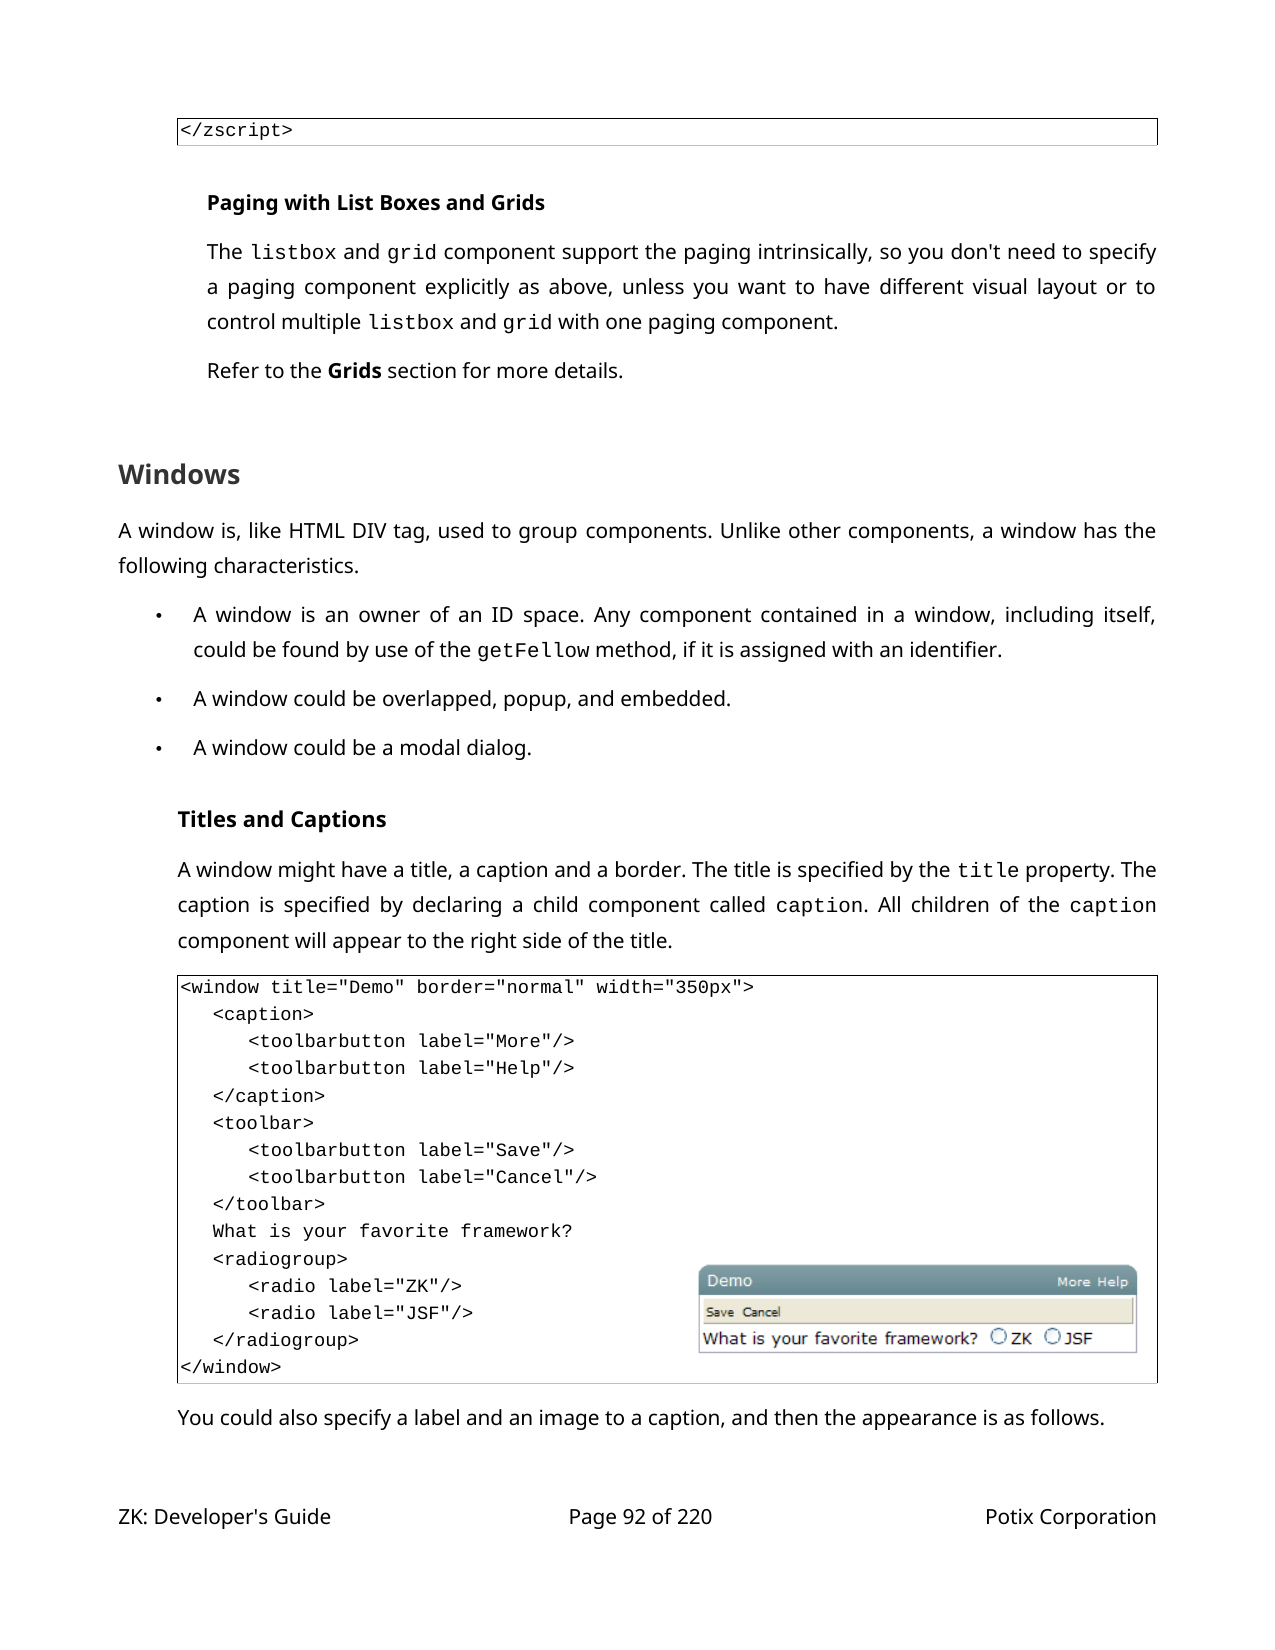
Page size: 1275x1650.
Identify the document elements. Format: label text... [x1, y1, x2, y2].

subtitle Paging with List Boxes and Grids [207, 188, 1157, 216]
text <toolbarbutton label="Help"/> [178, 1056, 1157, 1081]
text <radiogroup> [178, 1247, 1157, 1271]
text <radio label="ZK"/> [178, 1274, 695, 1298]
text Refer to the Grids section for more details. [207, 357, 1157, 385]
subtitle Titles and Captions [177, 804, 1157, 834]
text <caption> [178, 1002, 1157, 1026]
text A window might have a title, a caption and a border. The title is specified by the title property. The caption is specified by declaring a child component called caption. All children of the caption component will appear to the right side of the title. [177, 855, 1157, 954]
text </radiogroup> [178, 1328, 695, 1352]
text <window title="Demo" border="normal" width="350px"> [178, 976, 1157, 999]
text The listbox and grid component support the paging intrinsically, so you don't need to specify a paging component explicitly as above, unless you want to have different visual layout or to control multiple listbox and grid with one paging component. [207, 237, 1157, 336]
picture [695, 1262, 1141, 1357]
text </window> [178, 1355, 1157, 1383]
text <radio label="JSF"/> [178, 1301, 695, 1325]
text </toolbar> [178, 1192, 1157, 1216]
text [1141, 1274, 1157, 1298]
text What is your favorite framework? [178, 1219, 1157, 1244]
text <toolbar> [178, 1111, 1157, 1135]
text <toolbarbutton label="Save"/> [178, 1138, 1157, 1162]
list A window is an owner of an ID space. Any component contained in a window, including itself, could be found by use of the getFellow method, if it is assigned with an identifier. [156, 600, 1157, 664]
text </zscript> [178, 119, 1157, 145]
text </caption> [178, 1083, 1157, 1108]
text <toolbarbutton label="Cancel"/> [178, 1165, 1157, 1189]
text [1141, 1328, 1157, 1352]
subtitle Windows [118, 456, 1157, 492]
text <toolbarbutton label="More"/> [178, 1029, 1157, 1053]
text You could also specify a label and an image to a caption, and then the appearance is as follows. [177, 1403, 1157, 1431]
text A window is, like HTML DIV tag, used to group components. Unlike other components, a window has the following characteristics. [118, 516, 1157, 579]
list A window could be overlapped, popup, and embedded. [156, 684, 1157, 713]
list A window could be a modal dialog. [156, 733, 1157, 762]
